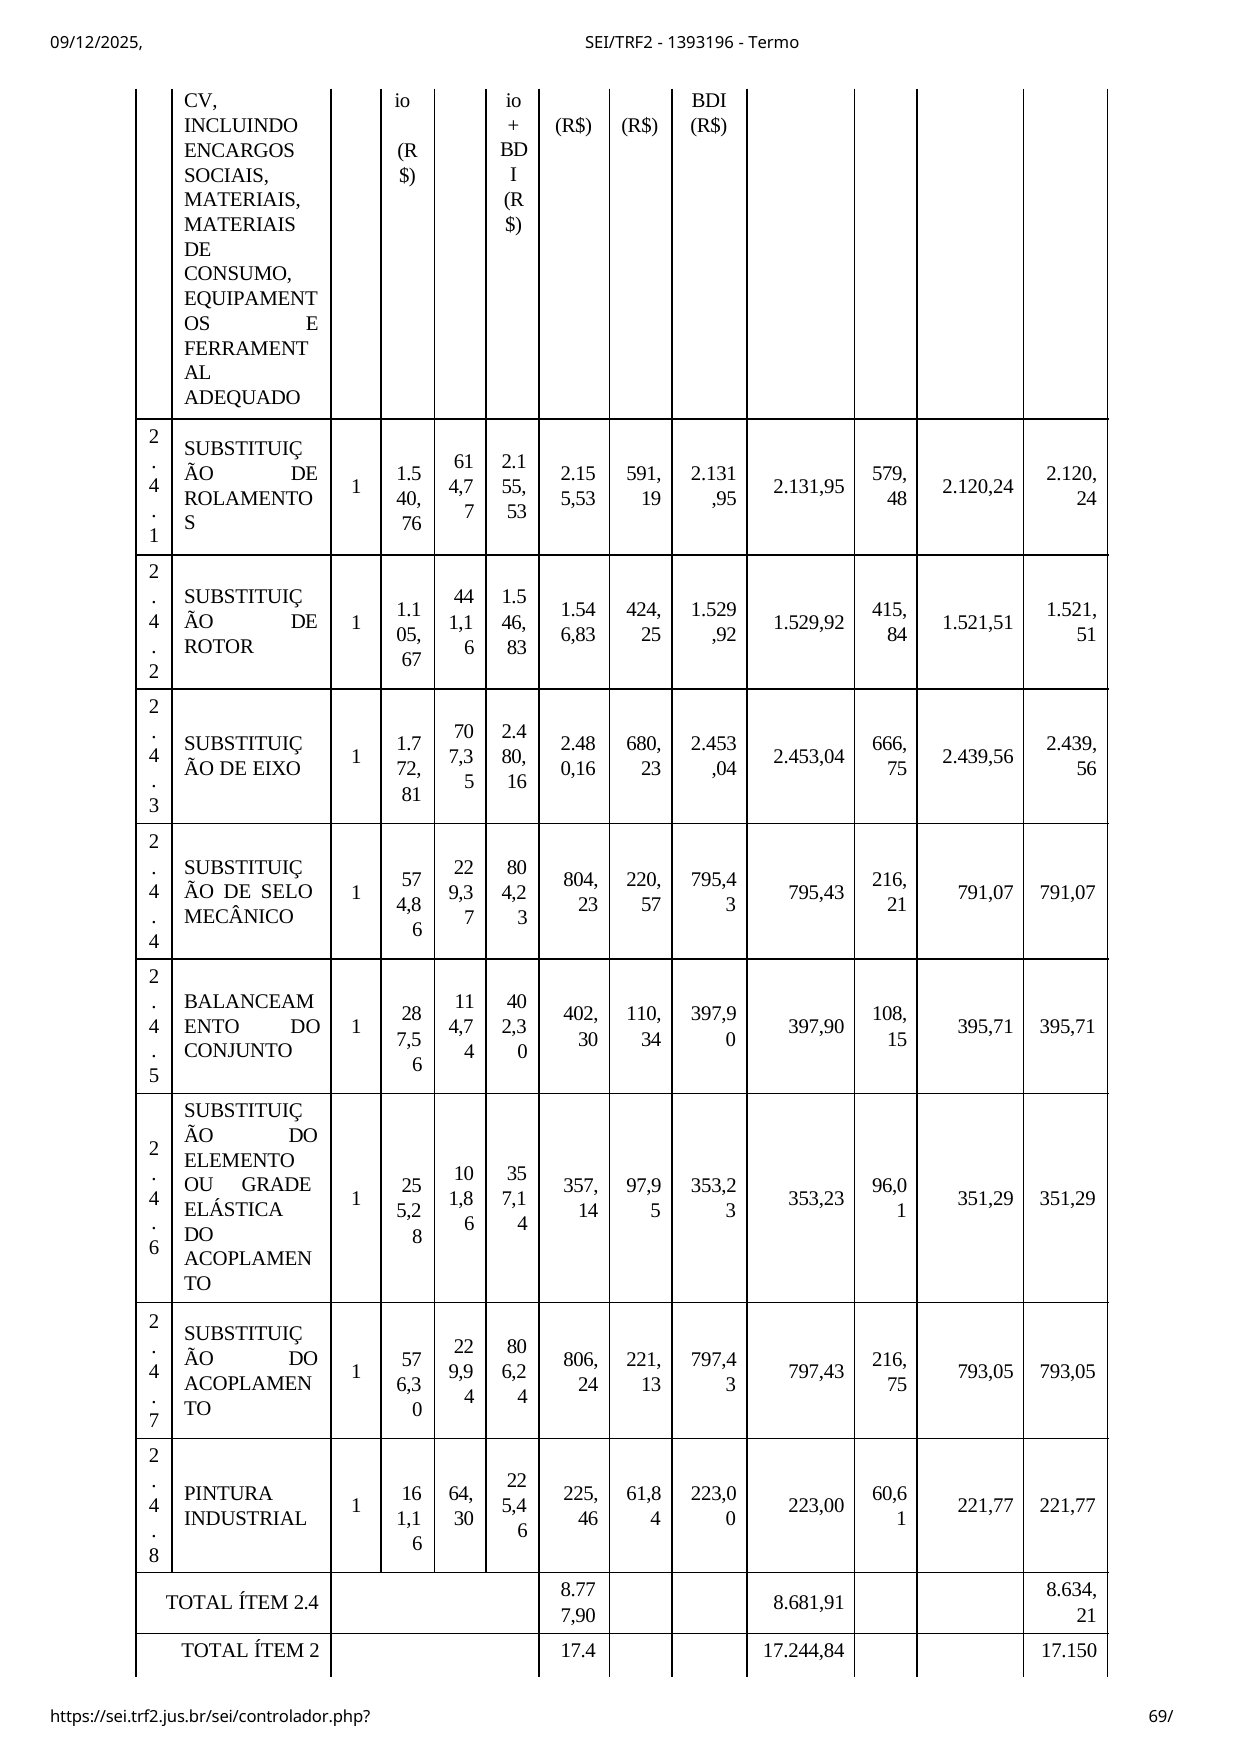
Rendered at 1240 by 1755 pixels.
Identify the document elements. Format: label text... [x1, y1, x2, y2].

table_cell 110, 34 [610, 960, 671, 1092]
table_cell [610, 1634, 671, 1677]
table_cell 108, 15 [855, 960, 916, 1092]
table_cell 1 [332, 420, 380, 554]
table_cell 2 . 4 . 2 [137, 556, 171, 688]
table_cell [332, 1573, 538, 1633]
table_cell [673, 1573, 746, 1633]
table_header [1024, 89, 1107, 418]
table_cell 223,0 0 [673, 1439, 746, 1572]
table_cell 22 9,3 7 [435, 824, 485, 958]
table_cell 804, 23 [540, 824, 609, 958]
table_cell SUBSTITUIÇ ÃO DO ELEMENTO OU GRADE ELÁSTICA DO ACOPLAMEN TO [173, 1094, 330, 1302]
table_cell 2 . 4 . 5 [137, 960, 171, 1092]
table_cell 797,43 [748, 1303, 854, 1438]
table_cell 64, 30 [435, 1439, 485, 1572]
table_cell 2 . 4 . 1 [137, 420, 171, 554]
table_cell 57 6,3 0 [382, 1303, 434, 1438]
table_cell 1 [332, 556, 380, 688]
table_cell 2.453,04 [748, 690, 854, 822]
table_cell TOTAL ÍTEM 2 [137, 1634, 330, 1677]
table_cell 10 1,8 6 [435, 1094, 485, 1302]
table_cell 2 . 4 . 6 [137, 1094, 171, 1302]
table_cell 357, 14 [540, 1094, 609, 1302]
table_cell [855, 1634, 916, 1677]
table_cell 11 4,7 4 [435, 960, 485, 1092]
table_cell 795,43 [748, 824, 854, 958]
table_cell 2 . 4 . 3 [137, 690, 171, 822]
table_cell 61,8 4 [610, 1439, 671, 1572]
table_cell PINTURA INDUSTRIAL [173, 1439, 330, 1572]
table_cell 402, 30 [540, 960, 609, 1092]
table_cell SUBSTITUIÇ ÃO DE ROTOR [173, 556, 330, 688]
table_cell 1.529,92 [748, 556, 854, 688]
table_cell 216, 75 [855, 1303, 916, 1438]
table_cell 221,77 [1024, 1439, 1107, 1572]
table_cell 1 [332, 1439, 380, 1572]
table_cell 1.54 6,83 [540, 556, 609, 688]
table_cell 793,05 [918, 1303, 1023, 1438]
table_cell 22 9,9 4 [435, 1303, 485, 1438]
table_cell 2.120, 24 [1024, 420, 1107, 554]
table_cell 1.1 05, 67 [382, 556, 434, 688]
table_header [855, 89, 916, 418]
table_header io + BD I (R $) [487, 89, 538, 418]
table_cell 60,6 1 [855, 1439, 916, 1572]
table_cell 44 1,1 6 [435, 556, 485, 688]
table_cell 2.131,95 [748, 420, 854, 554]
table_cell 2.15 5,53 [540, 420, 609, 554]
table_cell 57 4,8 6 [382, 824, 434, 958]
table_cell 1 [332, 690, 380, 822]
table_cell 415, 84 [855, 556, 916, 688]
table_cell 795,4 3 [673, 824, 746, 958]
table_cell 2.1 55, 53 [487, 420, 538, 554]
table_header (R$) [540, 89, 609, 418]
table_cell 1.7 72, 81 [382, 690, 434, 822]
table_header BDI (R$) [673, 89, 746, 418]
table_cell 61 4,7 7 [435, 420, 485, 554]
table_cell 221,77 [918, 1439, 1023, 1572]
table_cell 2.48 0,16 [540, 690, 609, 822]
table_cell 806, 24 [540, 1303, 609, 1438]
table_cell 17.4 [540, 1634, 609, 1677]
table_cell 666, 75 [855, 690, 916, 822]
table_cell 225, 46 [540, 1439, 609, 1572]
table_header io (R $) [382, 89, 434, 418]
table_cell 96,0 1 [855, 1094, 916, 1302]
table_cell 28 7,5 6 [382, 960, 434, 1092]
table_header (R$) [610, 89, 671, 418]
table_cell 1.5 40, 76 [382, 420, 434, 554]
table_cell 97,9 5 [610, 1094, 671, 1302]
table_header [918, 89, 1023, 418]
table_cell 791,07 [918, 824, 1023, 958]
table_cell [918, 1634, 1023, 1677]
table_cell 22 5,4 6 [487, 1439, 538, 1572]
table_cell 353,23 [748, 1094, 854, 1302]
table_header CV, INCLUINDO ENCARGOS SOCIAIS, MATERIAIS, MATERIAIS DE CONSUMO, EQUIPAMENT OS E FERRAMENT AL ADEQUADO [173, 89, 330, 418]
table_cell 8.77 7,90 [540, 1573, 609, 1633]
table_cell 17.244,84 [748, 1634, 854, 1677]
table_cell SUBSTITUIÇ ÃO DO ACOPLAMEN TO [173, 1303, 330, 1438]
table_cell 1.521, 51 [1024, 556, 1107, 688]
table_cell 791,07 [1024, 824, 1107, 958]
table_cell 793,05 [1024, 1303, 1107, 1438]
table_cell 17.150 [1024, 1634, 1107, 1677]
table_cell 2.120,24 [918, 420, 1023, 554]
table_cell 2.439, 56 [1024, 690, 1107, 822]
table_cell SUBSTITUIÇ ÃO DE EIXO [173, 690, 330, 822]
table_cell 395,71 [1024, 960, 1107, 1092]
table_cell 16 1,1 6 [382, 1439, 434, 1572]
table_cell 221, 13 [610, 1303, 671, 1438]
table_cell 797,4 3 [673, 1303, 746, 1438]
table_cell 2.453 ,04 [673, 690, 746, 822]
table_cell 424, 25 [610, 556, 671, 688]
table_header [332, 89, 380, 418]
table_cell 1.521,51 [918, 556, 1023, 688]
table_cell 579, 48 [855, 420, 916, 554]
table_cell 220, 57 [610, 824, 671, 958]
table_header [137, 89, 171, 418]
table_cell 1 [332, 960, 380, 1092]
table_cell 25 5,2 8 [382, 1094, 434, 1302]
table_cell BALANCEAM ENTO DO CONJUNTO [173, 960, 330, 1092]
table_cell SUBSTITUIÇ ÃO DE SELO MECÂNICO [173, 824, 330, 958]
table_cell 2.131 ,95 [673, 420, 746, 554]
table_cell 223,00 [748, 1439, 854, 1572]
table_cell 8.634, 21 [1024, 1573, 1107, 1633]
table_cell 70 7,3 5 [435, 690, 485, 822]
table_cell 2.4 80, 16 [487, 690, 538, 822]
table_cell SUBSTITUIÇ ÃO DE ROLAMENTO S [173, 420, 330, 554]
table_cell 2 . 4 . 8 [137, 1439, 171, 1572]
table_cell 351,29 [1024, 1094, 1107, 1302]
table_cell 2.439,56 [918, 690, 1023, 822]
table_cell [855, 1573, 916, 1633]
table_cell 1.5 46, 83 [487, 556, 538, 688]
table_cell 80 6,2 4 [487, 1303, 538, 1438]
table_cell 591, 19 [610, 420, 671, 554]
table_cell 395,71 [918, 960, 1023, 1092]
table_cell [332, 1634, 538, 1677]
table_cell 351,29 [918, 1094, 1023, 1302]
table_cell 1 [332, 824, 380, 958]
table_cell 2 . 4 . 7 [137, 1303, 171, 1438]
table_cell 680, 23 [610, 690, 671, 822]
table_cell 1 [332, 1303, 380, 1438]
table_cell TOTAL ÍTEM 2.4 [137, 1573, 330, 1633]
table_cell 397,90 [748, 960, 854, 1092]
table_header [748, 89, 854, 418]
table_cell 8.681,91 [748, 1573, 854, 1633]
table_cell 2 . 4 . 4 [137, 824, 171, 958]
table_cell 35 7,1 4 [487, 1094, 538, 1302]
table_cell 80 4,2 3 [487, 824, 538, 958]
table_cell [610, 1573, 671, 1633]
table_header [435, 89, 485, 418]
table_cell 1.529 ,92 [673, 556, 746, 688]
table_cell 397,9 0 [673, 960, 746, 1092]
table_cell [918, 1573, 1023, 1633]
table_cell [673, 1634, 746, 1677]
table_cell 40 2,3 0 [487, 960, 538, 1092]
table_cell 353,2 3 [673, 1094, 746, 1302]
table_cell 216, 21 [855, 824, 916, 958]
table_cell 1 [332, 1094, 380, 1302]
